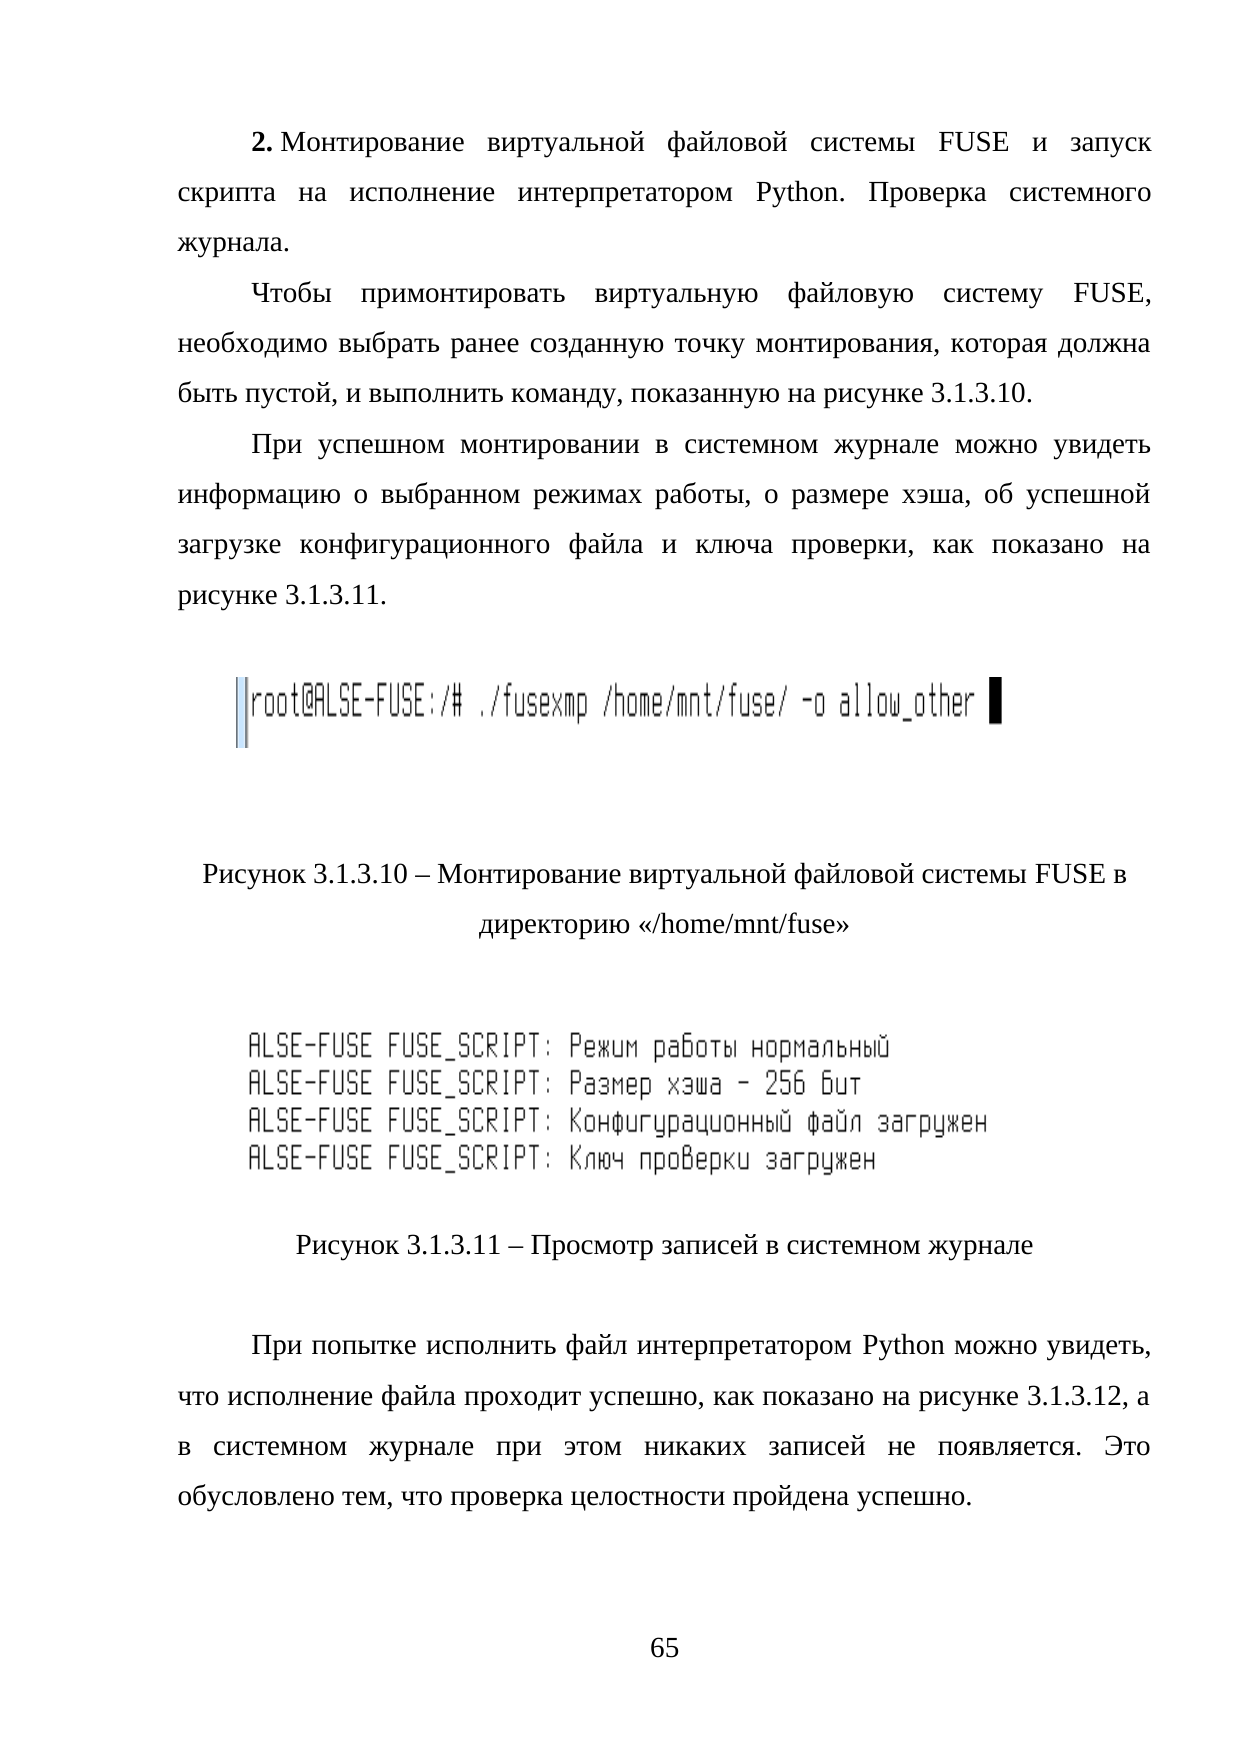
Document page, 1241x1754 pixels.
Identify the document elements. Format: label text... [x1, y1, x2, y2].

picture [807, 1047, 1091, 1194]
text При попытке исполнить файл интерпретатором Python можно увидеть, что исполнение файла проходит успешно, как показано на рисунке 3.1.3.12, а в системном журнале при этом никаких записей не появляется. Это обусловлено тем, что проверка целостности пройдена успешно. [177, 1327, 1152, 1512]
text При успешном монтировании в системном журнале можно увидеть информацию о выбранном режимах работы, о размере хэша, об успешной загрузке конфигурационного файла и ключа проверки, как показано на рисунке 3.1.3.11. [177, 426, 1152, 610]
list Монтирование виртуальной файловой системы FUSE и запуск скрипта на исполнение интерпретатором Python. Проверка системного журнала. [177, 124, 1152, 258]
text Рисунок 3.1.3.10 – Монтирование виртуальной файловой системы FUSE в директорию «/home/mnt/fuse» [177, 856, 1152, 940]
picture [672, 677, 1093, 738]
text Чтобы примонтировать виртуальную файловую систему FUSE, необходимо выбрать ранее созданную точку монтирования, которая должна быть пустой, и выполнить команду, показанную на рисунке 3.1.3.10. [177, 275, 1152, 409]
text Рисунок 3.1.3.11 – Просмотр записей в системном журнале [177, 1227, 1152, 1260]
